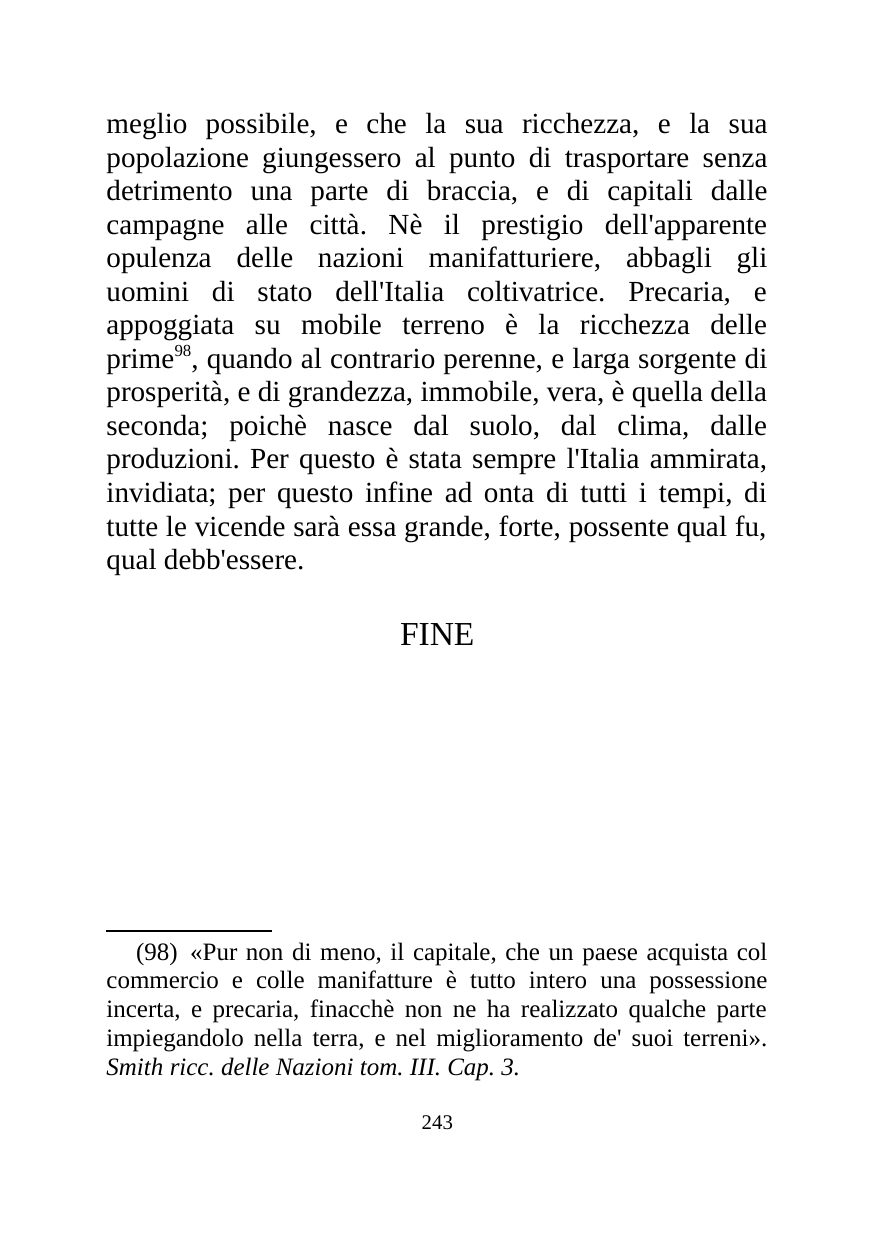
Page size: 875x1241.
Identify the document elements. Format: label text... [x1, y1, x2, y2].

text meglio possibile, e che la sua ricchezza, e la sua popolazione giungessero al punto di trasportare senza detrimento una parte di braccia, e di capitali dalle campagne alle città. Nè il prestigio dell'apparente opulenza delle nazioni manifatturiere, abbagli gli uomini di stato dell'Italia coltivatrice. Precaria, e appoggiata su mobile terreno è la ricchezza delle prime, quando al contrario perenne, e larga sorgente di prosperità, e di grandezza, immobile, vera, è quella della seconda; poichè nasce dal suolo, dal clima, dalle produzioni. Per questo è stata sempre l'Italia ammirata, invidiata; per questo infine ad onta di tutti i tempi, di tutte le vicende sarà essa grande, forte, possente qual fu, qual debb'essere. [106, 106, 768, 576]
text FINE [106, 614, 768, 653]
text «Pur non di meno, il capitale, che un paese acquista col commercio e colle manifatture è tutto intero una possessione incerta, e precaria, finacchè non ne ha realizzato qualche parte impiegandolo nella terra, e nel miglioramento de' suoi terreni». Smith ricc. delle Nazioni tom. III. Cap. 3. [106, 937, 768, 1080]
